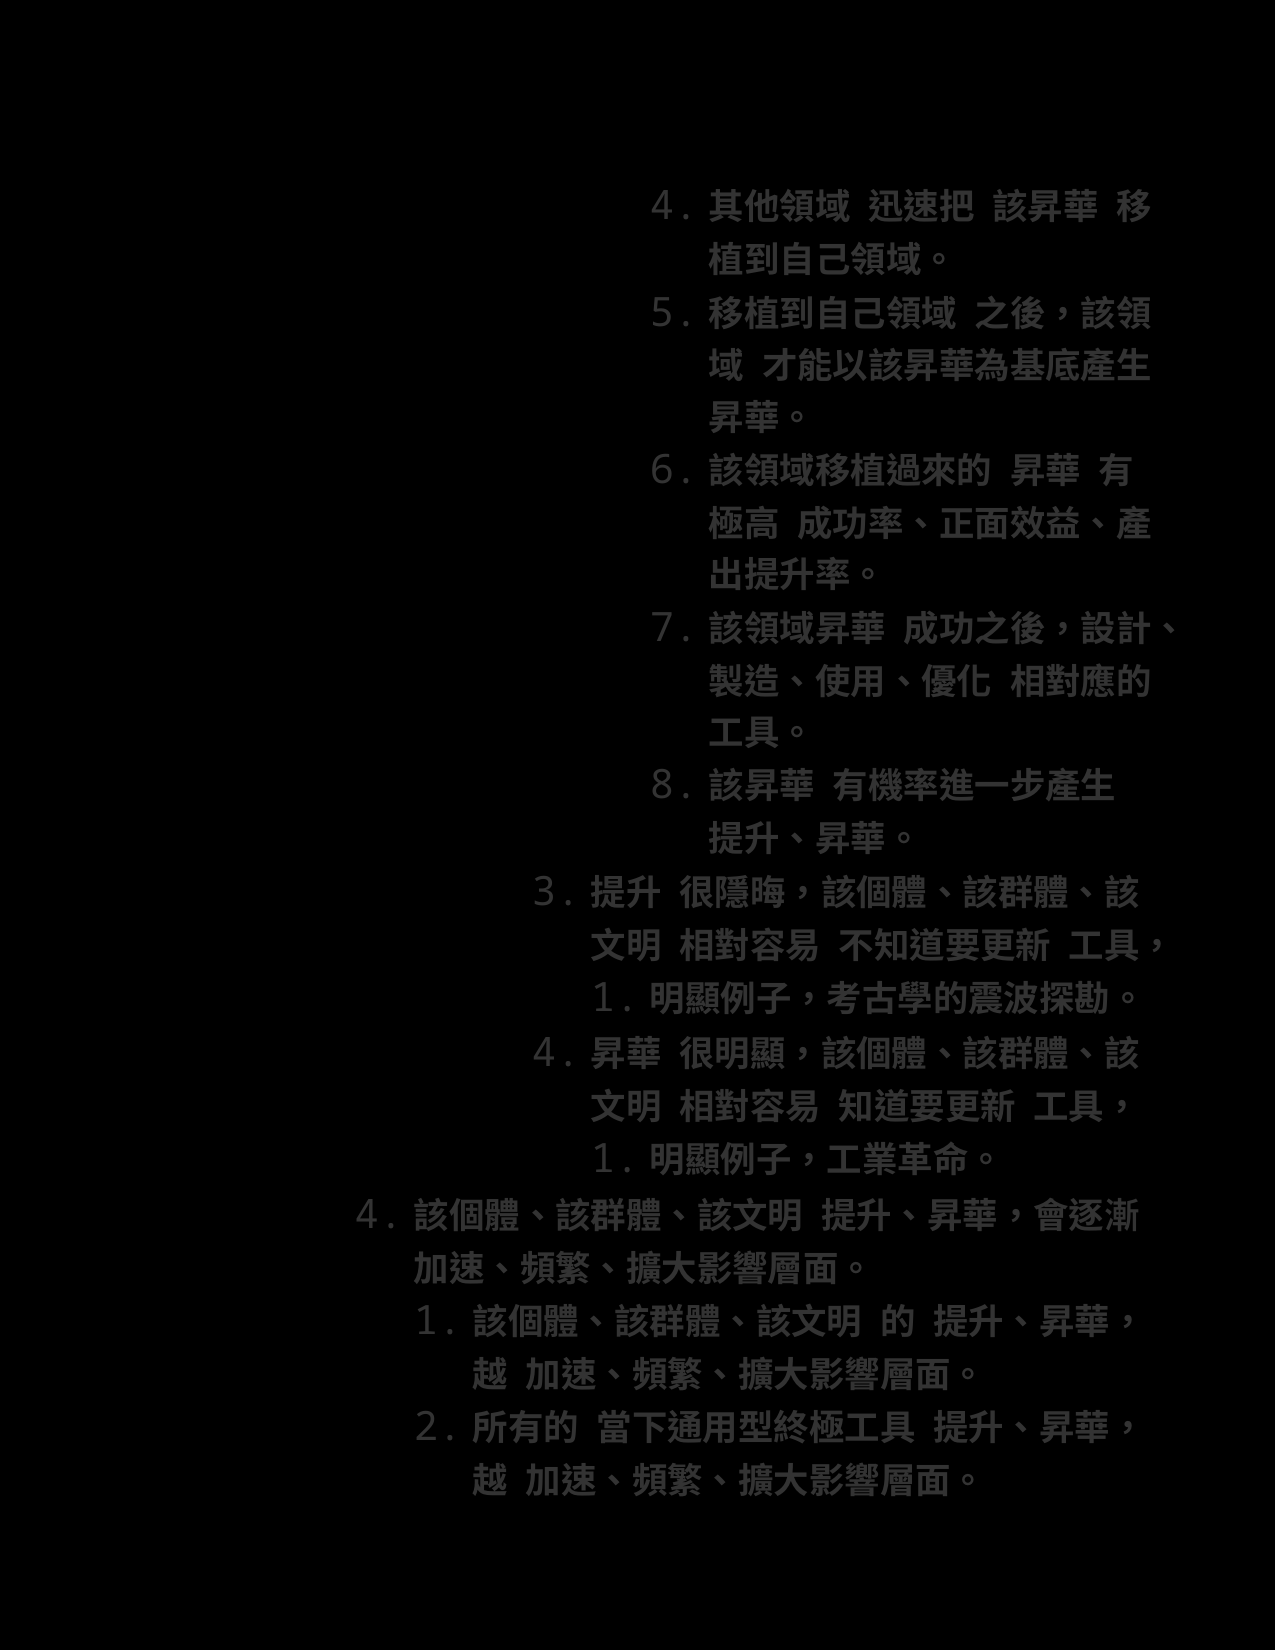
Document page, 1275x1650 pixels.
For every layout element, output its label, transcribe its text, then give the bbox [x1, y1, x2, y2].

list 其他領域 迅速把 該昇華 移植到自己領域。 [649, 176, 1157, 283]
list 提升 很隱晦，該個體、該群體、該文明 相對容易 不知道要更新 工具， [532, 862, 1157, 968]
list 該個體、該群體、該文明 的 提升、昇華，越 加速、頻繁、擴大影響層面。 [413, 1291, 1157, 1397]
list 明顯例子，工業革命。 [591, 1130, 1157, 1185]
list 明顯例子，考古學的震波探勘。 [591, 968, 1157, 1023]
list 移植到自己領域 之後，該領域 才能以該昇華為基底產生 昇華。 [649, 283, 1157, 440]
list 昇華 很明顯，該個體、該群體、該文明 相對容易 知道要更新 工具， [532, 1023, 1157, 1130]
list 該領域移植過來的 昇華 有極高 成功率、正面效益、產出提升率。 [649, 440, 1157, 598]
list 所有的 當下通用型終極工具 提升、昇華，越 加速、頻繁、擴大影響層面。 [413, 1397, 1157, 1504]
list 該昇華 有機率進一步產生 提升、昇華。 [649, 756, 1157, 862]
list 該個體、該群體、該文明 提升、昇華，會逐漸 加速、頻繁、擴大影響層面。 [354, 1185, 1157, 1291]
list 該領域昇華 成功之後，設計、製造、使用、優化 相對應的工具。 [649, 598, 1157, 756]
